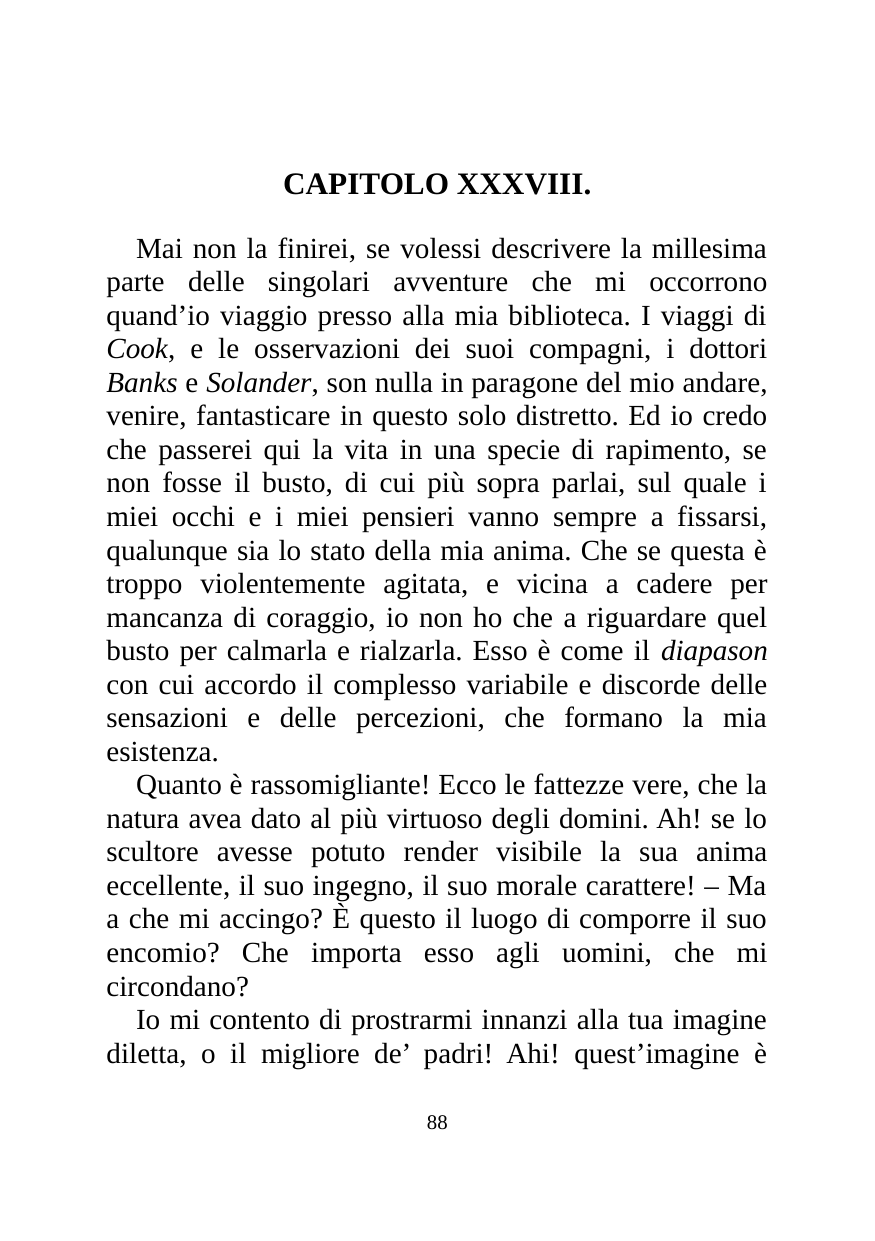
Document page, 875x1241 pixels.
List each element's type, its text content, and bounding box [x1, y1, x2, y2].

text Io mi contento di prostrarmi innanzi alla tua imagine diletta, o il migliore de’ padri! Ahi! quest’imagine è [106, 1002, 768, 1069]
text Mai non la finirei, se volessi descrivere la millesima parte delle singolari avventure che mi occorrono quand’io viaggio presso alla mia biblioteca. I viaggi di Cook, e le osservazioni dei suoi compagni, i dottori Banks e Solander, son nulla in paragone del mio andare, venire, fantasticare in questo solo distretto. Ed io credo che passerei qui la vita in una specie di rapimento, se non fosse il busto, di cui più sopra parlai, sul quale i miei occhi e i miei pensieri vanno sempre a fissarsi, qualunque sia lo stato della mia anima. Che se questa è troppo violentemente agitata, e vicina a cadere per mancanza di coraggio, io non ho che a riguardare quel busto per calmarla e rialzarla. Esso è come il diapason con cui accordo il complesso variabile e discorde delle sensazioni e delle percezioni, che formano la mia esistenza. [106, 231, 768, 767]
text Quanto è rassomigliante! Ecco le fattezze vere, che la natura avea dato al più virtuoso degli domini. Ah! se lo scultore avesse potuto render visibile la sua anima eccellente, il suo ingegno, il suo morale carattere! – Ma a che mi accingo? È questo il luogo di comporre il suo encomio? Che importa esso agli uomini, che mi circondano? [106, 767, 768, 1002]
subtitle CAPITOLO XXXVIII. [106, 165, 768, 201]
